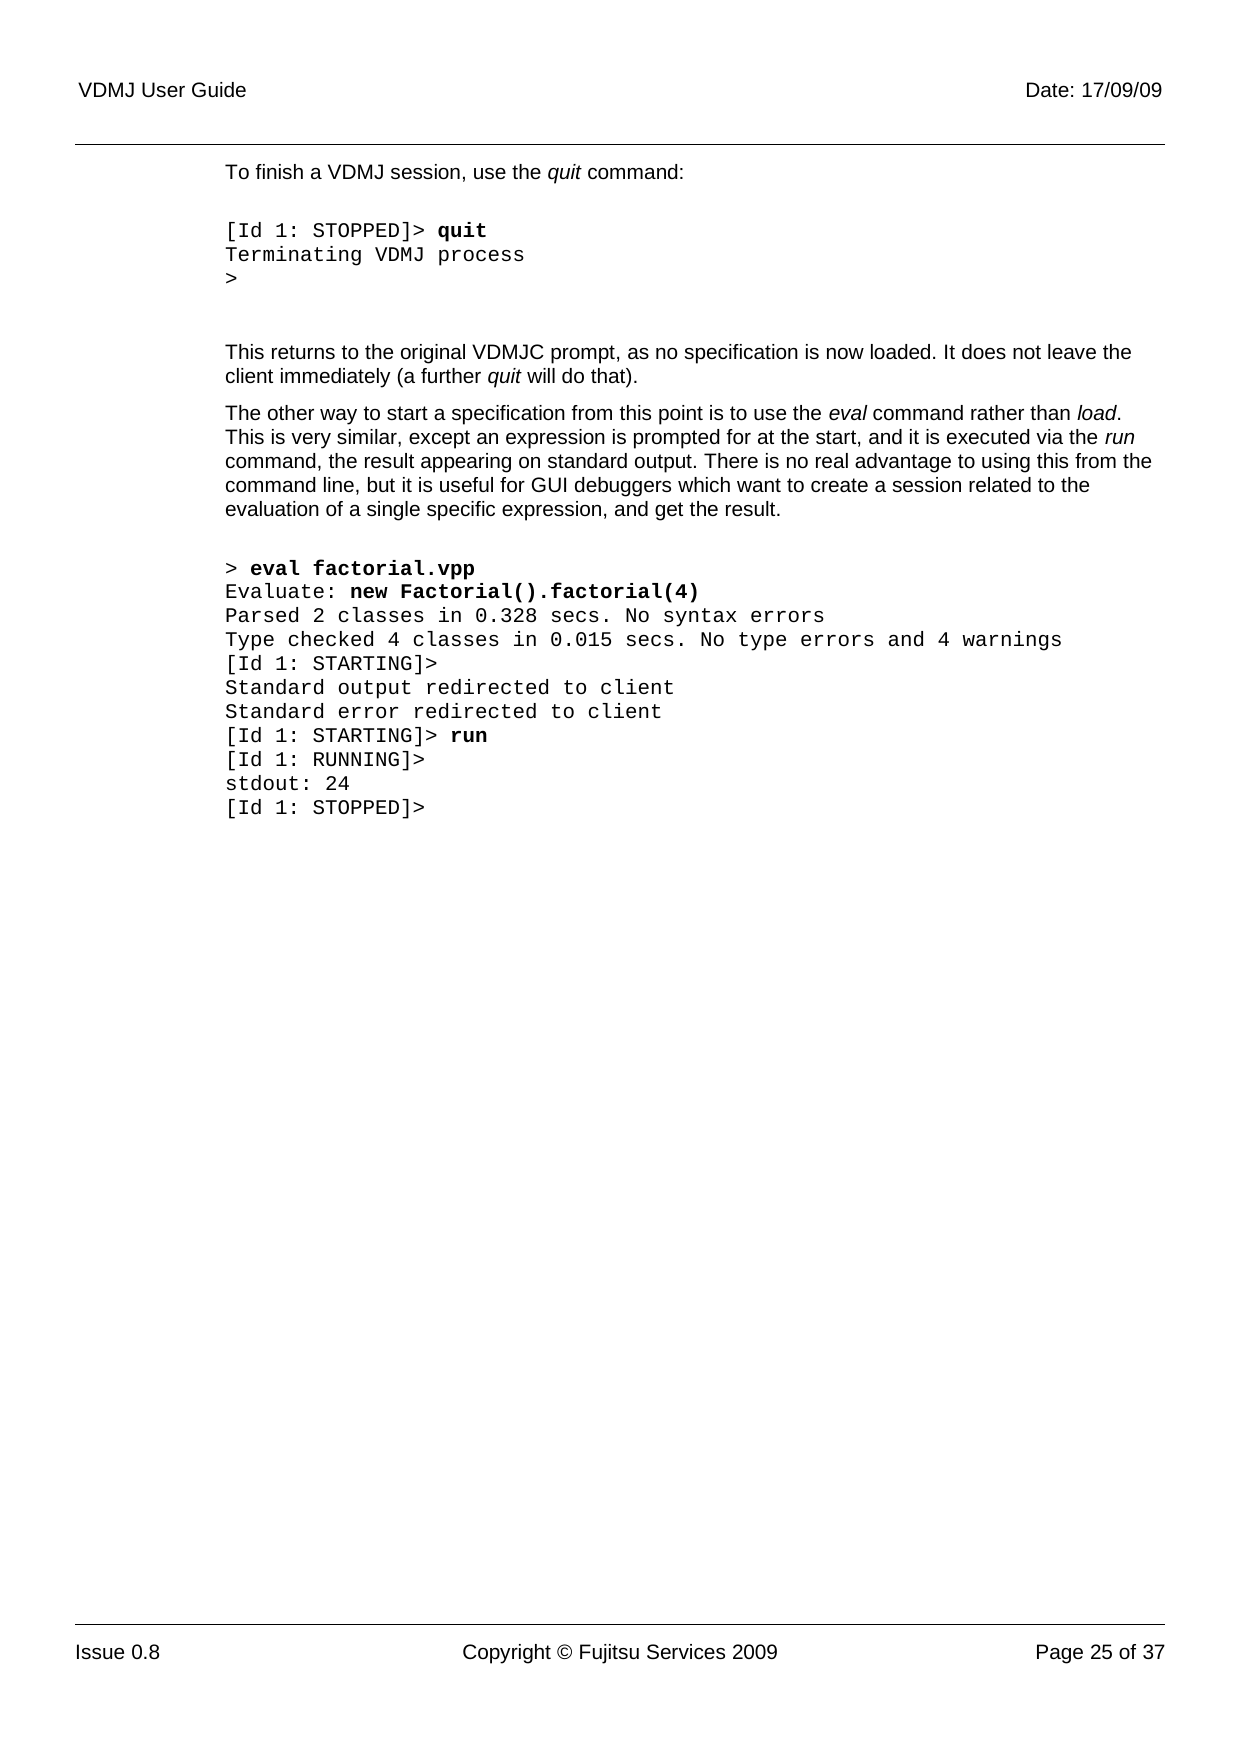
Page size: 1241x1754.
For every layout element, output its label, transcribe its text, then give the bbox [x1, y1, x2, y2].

text Parsed 2 classes in 0.328 secs. No syntax errors [225, 605, 1165, 629]
text [Id 1: STOPPED]> [225, 797, 1165, 821]
text This returns to the original VDMJC prompt, as no specification is now loaded. It does not leave the client immediately (a further quit will do that). [225, 340, 1165, 388]
text > [225, 268, 1165, 292]
text [Id 1: STOPPED]> quit [225, 220, 1165, 244]
text The other way to start a specification from this point is to use the eval command rather than load. This is very similar, except an expression is prompted for at the start, and it is executed via the run command, the result appearing on standard output. There is no real advantage to using this from the command line, but it is useful for GUI debuggers which want to create a session related to the evaluation of a single specific expression, and get the result. [225, 401, 1165, 521]
text > eval factorial.vpp [225, 557, 1165, 581]
text stdout: 24 [225, 773, 1165, 797]
text To finish a VDMJ session, use the quit command: [225, 160, 1165, 184]
text Standard error redirected to client [225, 701, 1165, 725]
text Terminating VDMJ process [225, 244, 1165, 268]
text Evaluate: new Factorial().factorial(4) [225, 581, 1165, 605]
text [Id 1: STARTING]> [225, 653, 1165, 677]
text [Id 1: RUNNING]> [225, 749, 1165, 773]
text Standard output redirected to client [225, 677, 1165, 701]
text Type checked 4 classes in 0.015 secs. No type errors and 4 warnings [225, 629, 1165, 653]
text [Id 1: STARTING]> run [225, 725, 1165, 749]
